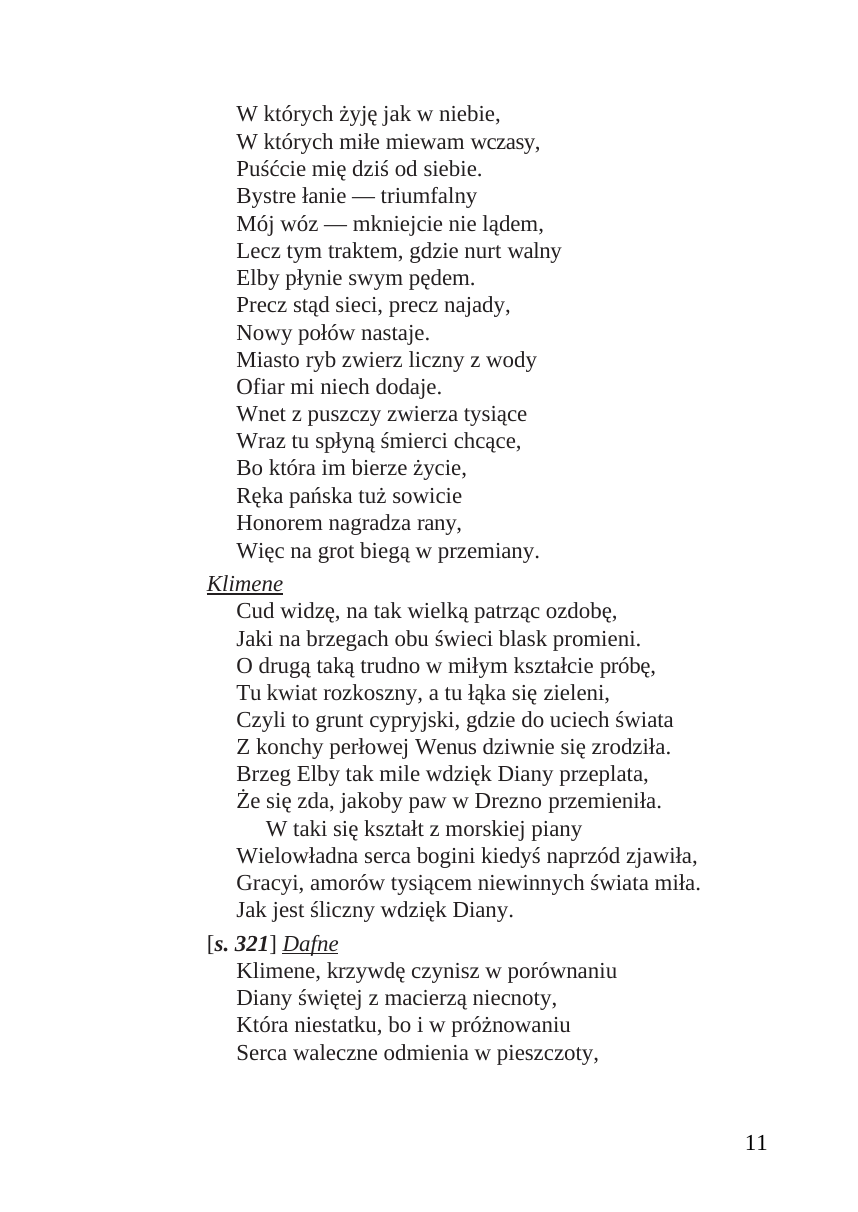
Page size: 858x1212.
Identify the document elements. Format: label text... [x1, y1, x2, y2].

text Serca waleczne odmienia w pieszczoty, [236, 1039, 807, 1065]
text Honorem nagradza rany, [236, 509, 807, 536]
text W których żyję jak w niebie, [236, 101, 807, 127]
text Miasto ryb zwierz liczny z wody Ofiar mi niech dodaje. [236, 346, 539, 399]
text Która niestatku, bo i w próżnowaniu [236, 1011, 807, 1038]
text Więc na grot biegą w przemiany. [236, 537, 807, 563]
text Klimene, krzywdę czynisz w porównaniu Diany świętej z macierzą niecnoty, [236, 957, 619, 1011]
text Precz stąd sieci, precz najady, Nowy połów nastaje. [236, 291, 565, 345]
text W których miłe miewam wczasy, Puśćcie mię dziś od siebie. [236, 128, 565, 181]
text Wnet z puszczy zwierza tysiące Wraz tu spłyną śmierci chcące, Bo która im bierze życie, [236, 400, 530, 481]
text Bystre łanie — triumfalny [236, 182, 807, 209]
text Klimene [207, 570, 807, 596]
text [s. 321] Dafne [207, 930, 807, 956]
text Ręka pańska tuż sowicie [236, 482, 807, 508]
text Mój wóz — mkniejcie nie lądem, Lecz tym traktem, gdzie nurt walny Elby płynie swym pędem. [236, 210, 565, 290]
text Cud widzę, na tak wielką patrząc ozdobę, Jaki na brzegach obu świeci blask promieni. O drugą taką trudno w miłym kształcie próbę, Tu kwiat rozkoszny, a tu łąka się zieleni, [236, 598, 659, 705]
text W taki się kształt z morskiej piany Wielowładna serca bogini kiedyś naprzód zjawiła, Gracyi, amorów tysiącem niewinnych świata miła. Jak jest śliczny wdzięk Diany. [236, 815, 703, 923]
text Czyli to grunt cypryjski, gdzie do uciech świata Z konchy perłowej Wenus dziwnie się zrodziła. Brzeg Elby tak mile wdzięk Diany przeplata, Że się zda, jakoby paw w Drezno przemieniła. [236, 706, 675, 814]
